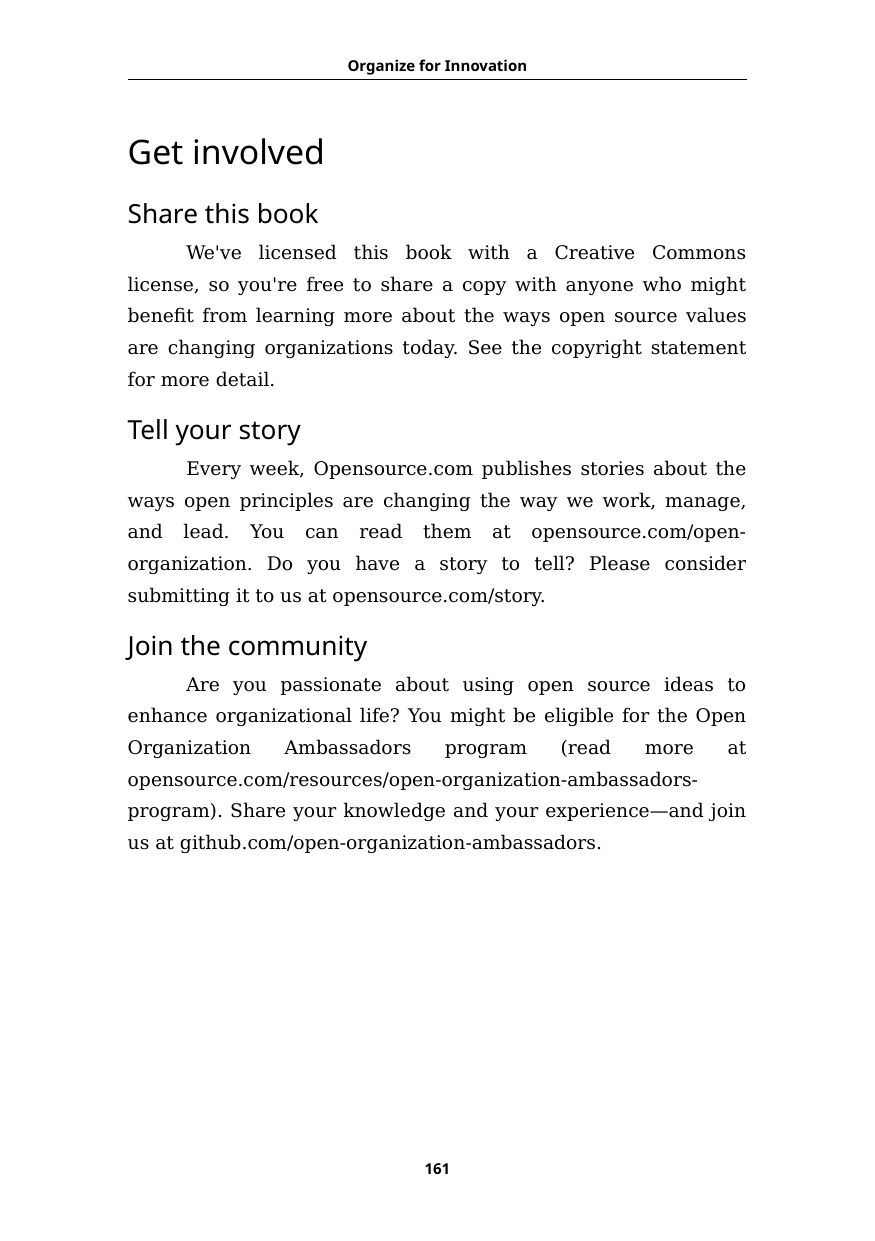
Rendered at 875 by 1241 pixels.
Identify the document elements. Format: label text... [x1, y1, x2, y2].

subtitle Join the community [127, 631, 747, 661]
subtitle Tell your story [127, 415, 747, 445]
text Every week, Opensource.com publishes stories about the ways open principles are changing the way we work, manage, and lead. You can read them at opensource.com/open-organization. Do you have a story to tell? Please consider submitting it to us at opensource.com/story. [127, 458, 747, 606]
subtitle Get involved [127, 133, 747, 172]
subtitle Share this book [127, 199, 747, 230]
text Are you passionate about using open source ideas to enhance organizational life? You might be eligible for the Open Organization Ambassadors program (read more at opensource.com/resources/open-organization-ambassadors-program). Share your knowledge and your experience—and join us at github.com/open-organization-ambassadors. [127, 674, 747, 854]
text We've licensed this book with a Creative Commons license, so you're free to share a copy with anyone who might benefit from learning more about the ways open source values are changing organizations today. See the copyright statement for more detail. [127, 242, 747, 391]
